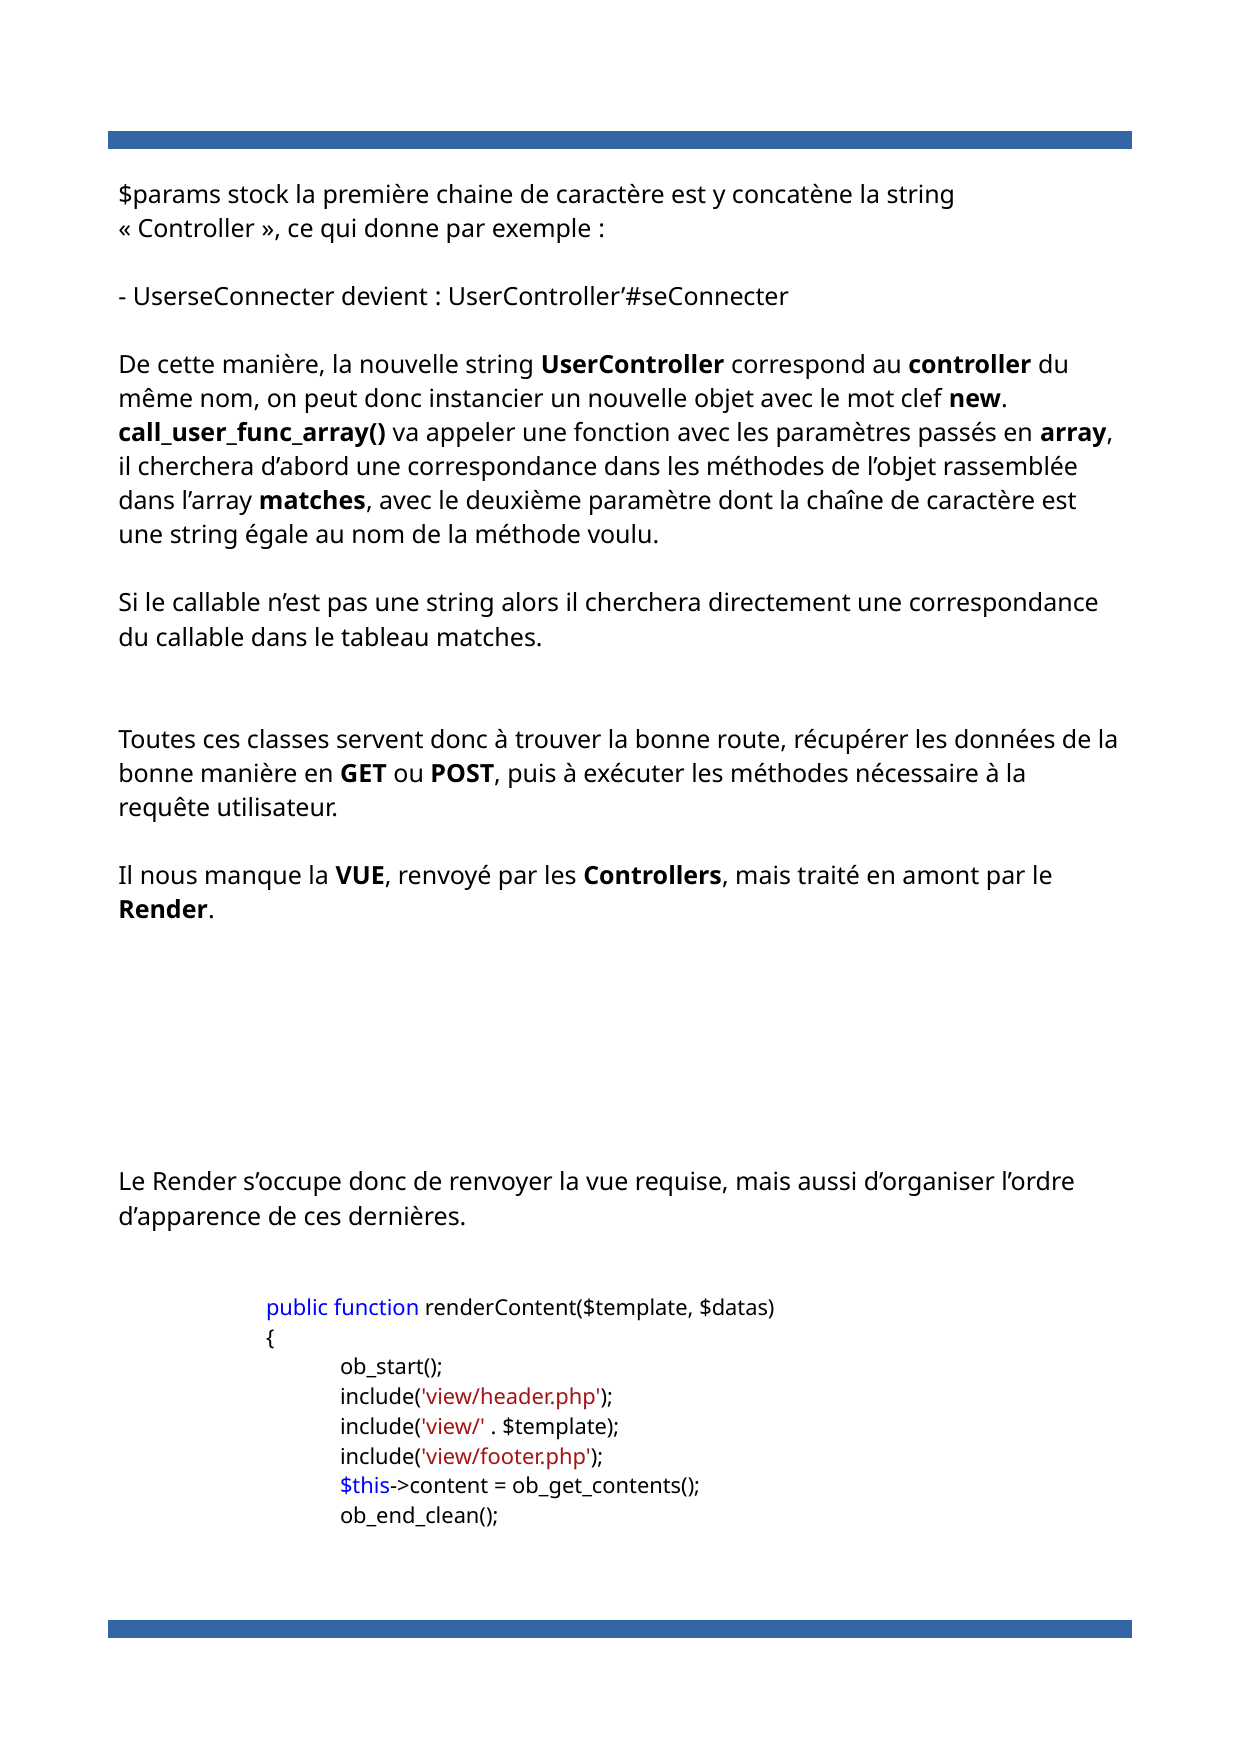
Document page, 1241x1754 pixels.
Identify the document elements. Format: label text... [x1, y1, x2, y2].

text Toutes ces classes servent donc à trouver la bonne route, récupérer les données de la bonne manière en GET ou POST, puis à exécuter les méthodes nécessaire à la requête utilisateur. [118, 721, 1122, 823]
text public function renderContent($template, $datas) [118, 1292, 1122, 1322]
text include('view/header.php'); [118, 1381, 1122, 1411]
text $this->content = ob_get_contents(); [118, 1471, 1122, 1500]
text Le Render s’occupe donc de renvoyer la vue requise, mais aussi d’organiser l’ordre d’apparence de ces dernières. [118, 1164, 1122, 1232]
text { [118, 1322, 1122, 1351]
text ob_start(); [118, 1351, 1122, 1381]
text Render. [118, 892, 1122, 926]
text - UserseConnecter devient : UserController’#seConnecter [118, 278, 1122, 313]
text $params stock la première chaine de caractère est y concatène la string « Controller », ce qui donne par exemple : [118, 176, 1122, 244]
text De cette manière, la nouvelle string UserController correspond au controller du même nom, on peut donc instancier un nouvelle objet avec le mot clef new. [118, 347, 1122, 415]
text Il nous manque la VUE, renvoyé par les Controllers, mais traité en amont par le [118, 858, 1122, 892]
text call_user_func_array() va appeler une fonction avec les paramètres passés en array, il cherchera d’abord une correspondance dans les méthodes de l’objet rassemblée dans l’array matches, avec le deuxième paramètre dont la chaîne de caractère est une string égale au nom de la méthode voulu. [118, 415, 1122, 551]
text ob_end_clean(); [118, 1500, 1122, 1530]
text include('view/footer.php'); [118, 1441, 1122, 1471]
text include('view/' . $template); [118, 1411, 1122, 1441]
text Si le callable n’est pas une string alors il cherchera directement une correspondance du callable dans le tableau matches. [118, 585, 1122, 653]
